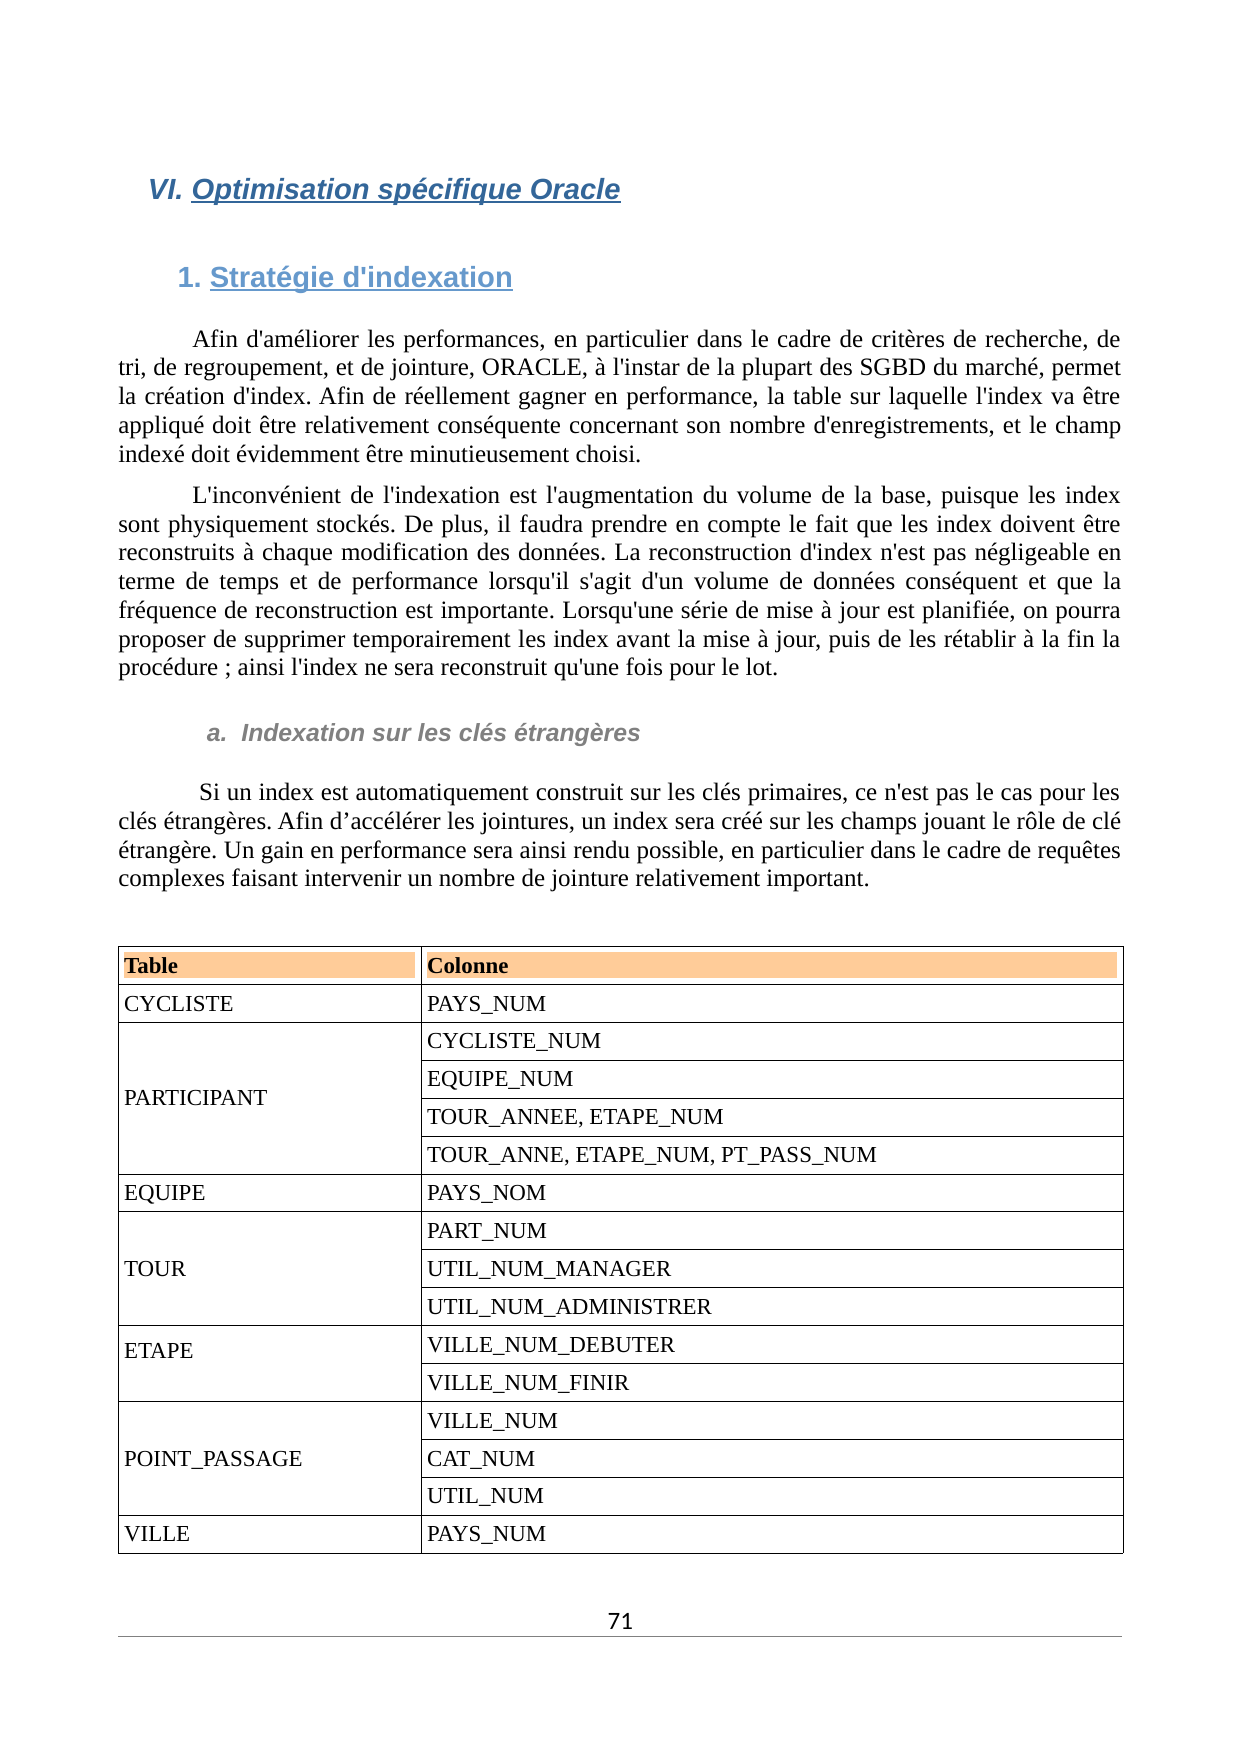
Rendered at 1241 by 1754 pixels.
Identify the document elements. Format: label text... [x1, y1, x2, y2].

table_cell TOUR_ANNEE, ETAPE_NUM [422, 1099, 1123, 1136]
table_cell EQUIPE [119, 1175, 421, 1211]
table_cell VILLE_NUM_DEBUTER [422, 1326, 1123, 1363]
table_header Table [119, 947, 421, 984]
table_cell PART_NUM [422, 1212, 1123, 1249]
table_cell UTIL_NUM_MANAGER [422, 1250, 1123, 1287]
text L'inconvénient de l'indexation est l'augmentation du volume de la base, puisque les index sont physiquement stockés. De plus, il faudra prendre en compte le fait que les index doivent être reconstruits à chaque modification des données. La reconstruction d'index n'est pas négligeable en terme de temps et de performance lorsqu'il s'agit d'un volume de données conséquent et que la fréquence de reconstruction est importante. Lorsqu'une série de mise à jour est planifiée, on pourra proposer de supprimer temporairement les index avant la mise à jour, puis de les rétablir à la fin la procédure ; ainsi l'index ne sera reconstruit qu'une fois pour le lot. [118, 480, 1122, 681]
table_header Colonne [422, 947, 1123, 984]
table_cell POINT_PASSAGE [119, 1402, 421, 1515]
table_cell TOUR [119, 1212, 421, 1325]
table_cell PAYS_NOM [422, 1175, 1123, 1211]
table_cell CYCLISTE [119, 985, 421, 1022]
table_cell UTIL_NUM_ADMINISTRER [422, 1288, 1123, 1325]
table_cell PAYS_NUM [422, 985, 1123, 1022]
table_cell EQUIPE_NUM [422, 1061, 1123, 1098]
table_cell UTIL_NUM [422, 1478, 1123, 1515]
table_cell PAYS_NUM [422, 1516, 1123, 1553]
table_cell VILLE [119, 1516, 421, 1553]
table_cell VILLE_NUM_FINIR [422, 1364, 1123, 1401]
subtitle Optimisation spécifique Oracle [148, 172, 1122, 205]
table_cell PARTICIPANT [119, 1023, 421, 1173]
text Si un index est automatiquement construit sur les clés primaires, ce n'est pas le cas pour les clés étrangères. Afin d’accélérer les jointures, un index sera créé sur les champs jouant le rôle de clé étrangère. Un gain en performance sera ainsi rendu possible, en particulier dans le cadre de requêtes complexes faisant intervenir un nombre de jointure relativement important. [118, 777, 1122, 892]
subtitle Indexation sur les clés étrangères [207, 718, 1122, 747]
table_cell CAT_NUM [422, 1440, 1123, 1477]
table_cell CYCLISTE_NUM [422, 1023, 1123, 1060]
subtitle Stratégie d'indexation [177, 260, 1122, 294]
table_cell ETAPE [119, 1326, 421, 1401]
table_cell TOUR_ANNE, ETAPE_NUM, PT_PASS_NUM [422, 1137, 1123, 1173]
text Afin d'améliorer les performances, en particulier dans le cadre de critères de recherche, de tri, de regroupement, et de jointure, ORACLE, à l'instar de la plupart des SGBD du marché, permet la création d'index. Afin de réellement gagner en performance, la table sur laquelle l'index va être appliqué doit être relativement conséquente concernant son nombre d'enregistrements, et le champ indexé doit évidemment être minutieusement choisi. [118, 324, 1122, 467]
table_cell VILLE_NUM [422, 1402, 1123, 1439]
